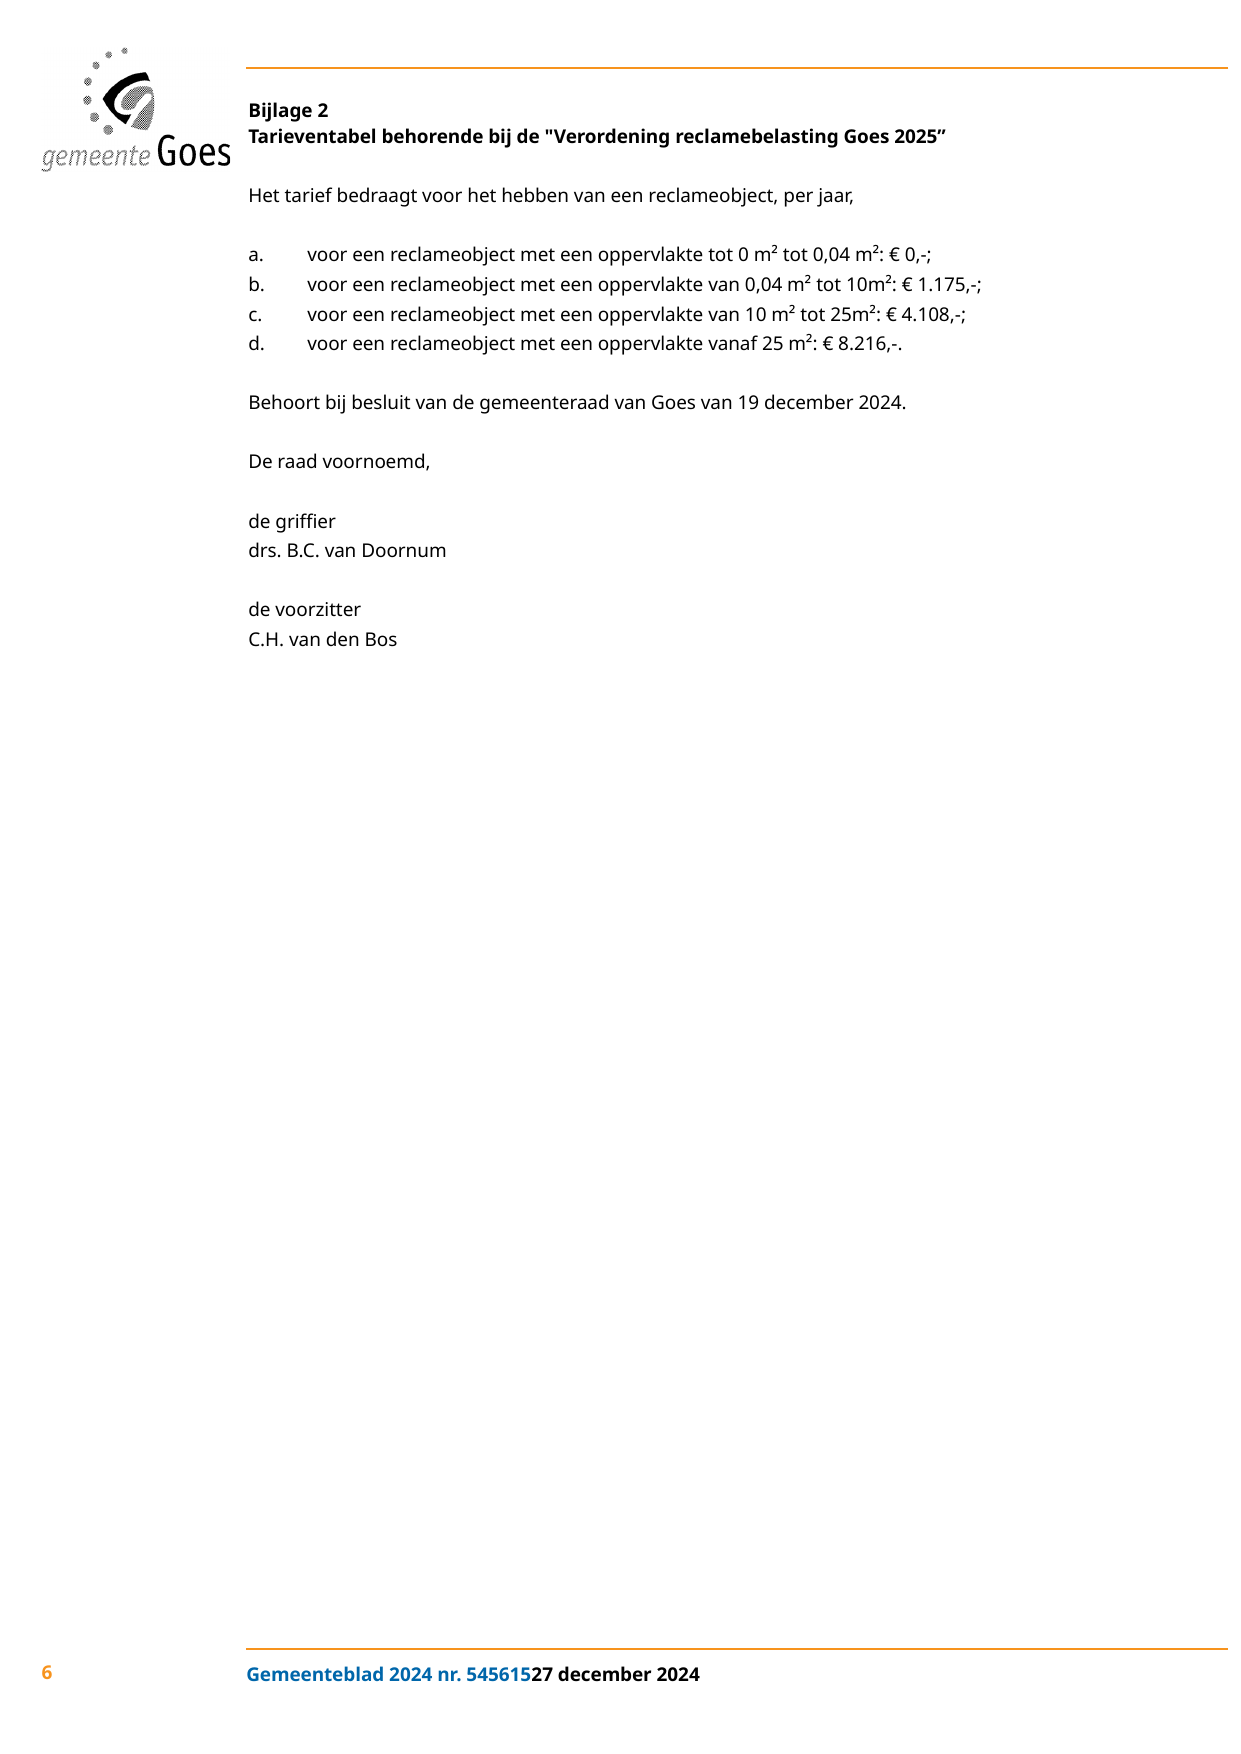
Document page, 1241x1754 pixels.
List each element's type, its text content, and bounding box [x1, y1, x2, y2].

text Tarieventabel behorende bij de "Verordening reclamebelasting Goes 2025” [248, 123, 1152, 149]
text Behoort bij besluit van de gemeenteraad van Goes van 19 december 2024. [248, 389, 1152, 415]
list voor een reclameobject met een oppervlakte vanaf 25 m²: € 8.216,-. [248, 330, 1152, 356]
text De raad voornoemd, [248, 449, 1152, 474]
text C.H. van den Bos [248, 626, 1152, 652]
text drs. B.C. van Doornum [248, 537, 1152, 563]
list voor een reclameobject met een oppervlakte van 10 m² tot 25m²: € 4.108,-; [248, 301, 1152, 327]
text de griffier [248, 508, 1152, 534]
text Bijlage 2 [248, 95, 1152, 123]
list voor een reclameobject met een oppervlakte tot 0 m² tot 0,04 m²: € 0,-; [248, 242, 1152, 267]
text Het tarief bedraagt voor het hebben van een reclameobject, per jaar, [248, 182, 1152, 208]
list voor een reclameobject met een oppervlakte van 0,04 m² tot 10m²: € 1.175,-; [248, 271, 1152, 297]
picture [41, 47, 231, 172]
text de voorzitter [248, 597, 1152, 622]
